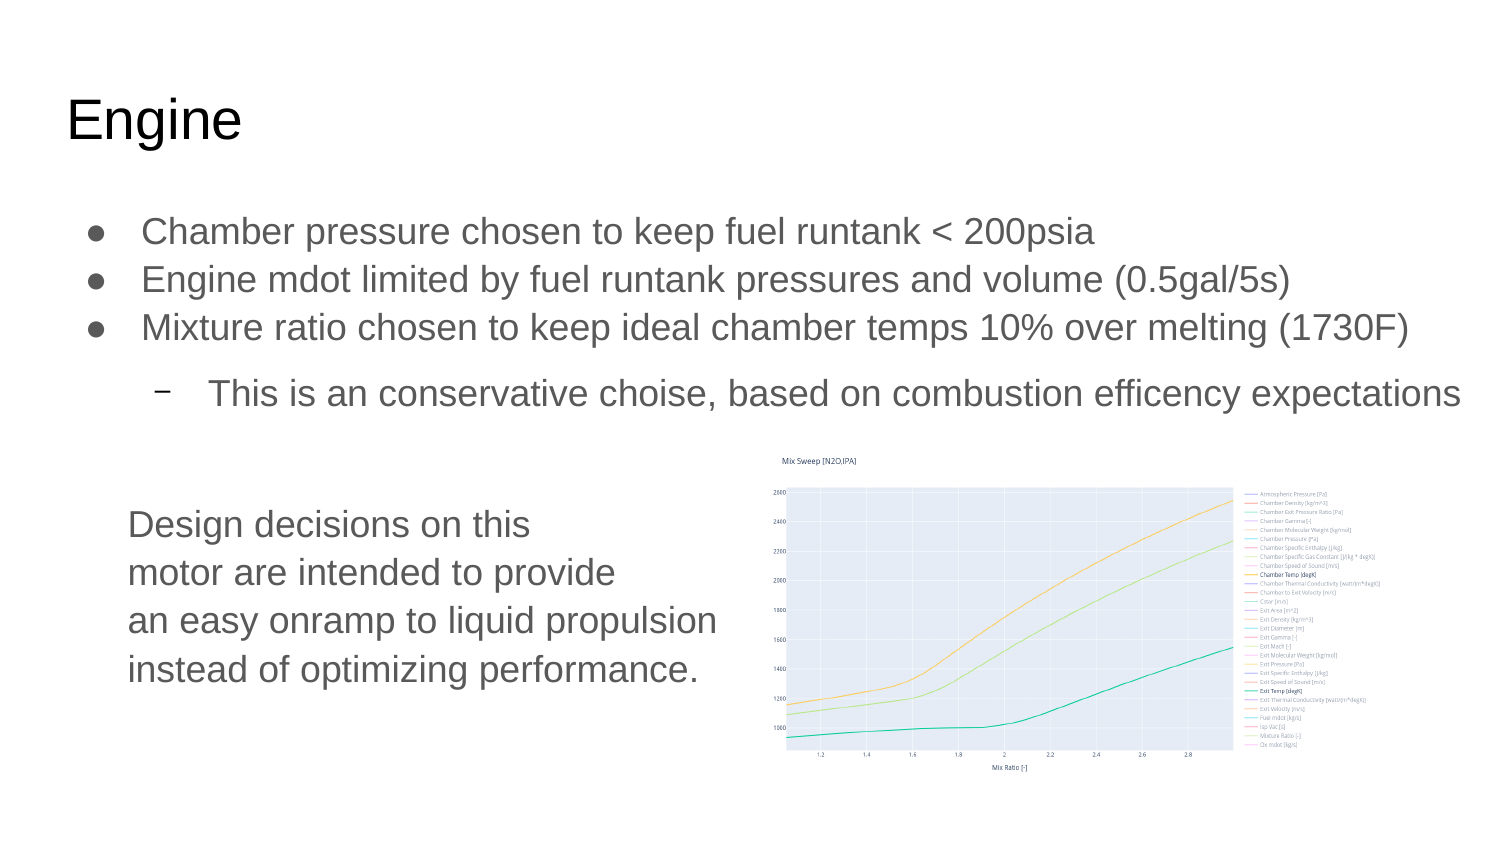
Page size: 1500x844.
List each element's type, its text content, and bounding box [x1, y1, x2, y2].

picture [750, 440, 1388, 788]
title Engine [51, 72, 1449, 167]
list Chamber pressure chosen to keep fuel runtank < 200psia Engine mdot limited by fuel runtank pressures and volume (0.5gal/5s) Mixture ratio chosen to keep ideal chamber temps 10% over melting (1730F) This is an conservative choise, based on combustion efficency expectations [51, 189, 1500, 750]
list Design decisions on this motor are intended to provide an easy onramp to liquid propulsion instead of optimizing performance. [37, 482, 938, 844]
